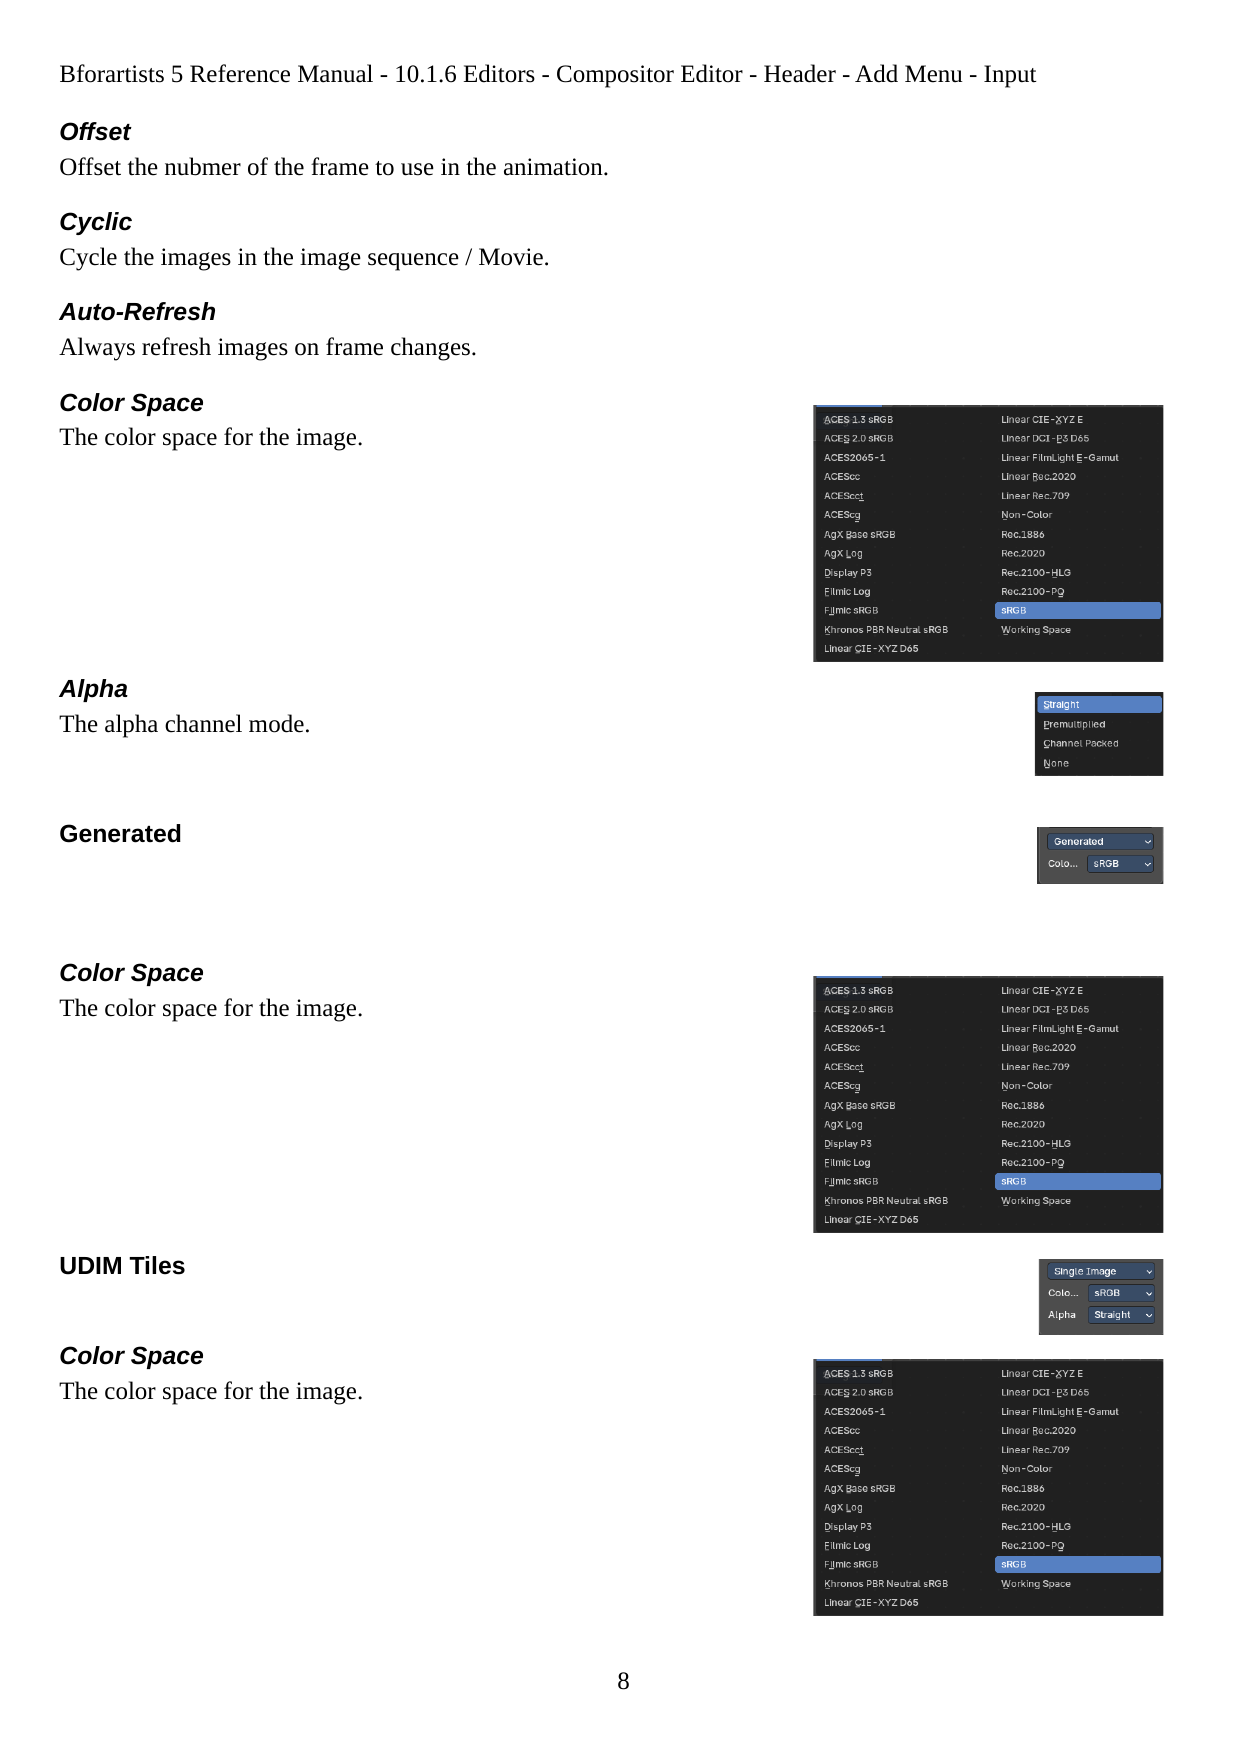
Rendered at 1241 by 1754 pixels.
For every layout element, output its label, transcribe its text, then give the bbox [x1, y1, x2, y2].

subtitle Generated [59, 819, 1181, 848]
subtitle Color Space [59, 1341, 1181, 1370]
text Cycle the images in the image sequence / Movie. [59, 242, 1181, 271]
text The color space for the image. [59, 993, 813, 1022]
subtitle Alpha [59, 674, 1181, 702]
subtitle Cyclic [59, 207, 1181, 236]
text Offset the nubmer of the frame to use in the animation. [59, 152, 1181, 181]
text Always refresh images on frame changes. [59, 332, 1181, 361]
picture [1038, 1259, 1164, 1335]
subtitle Auto-Refresh [59, 297, 1181, 326]
subtitle UDIM Tiles [59, 1251, 1181, 1280]
text The alpha channel mode. [59, 709, 1034, 737]
subtitle Color Space [59, 958, 1181, 987]
picture [1037, 827, 1164, 884]
subtitle Offset [59, 117, 1181, 146]
text [1164, 709, 1181, 737]
picture [1034, 692, 1164, 776]
picture [813, 976, 1164, 1233]
text The color space for the image. [59, 422, 813, 451]
picture [813, 1359, 1164, 1616]
text The color space for the image. [59, 1376, 813, 1405]
picture [813, 405, 1164, 662]
subtitle Color Space [59, 388, 1181, 416]
